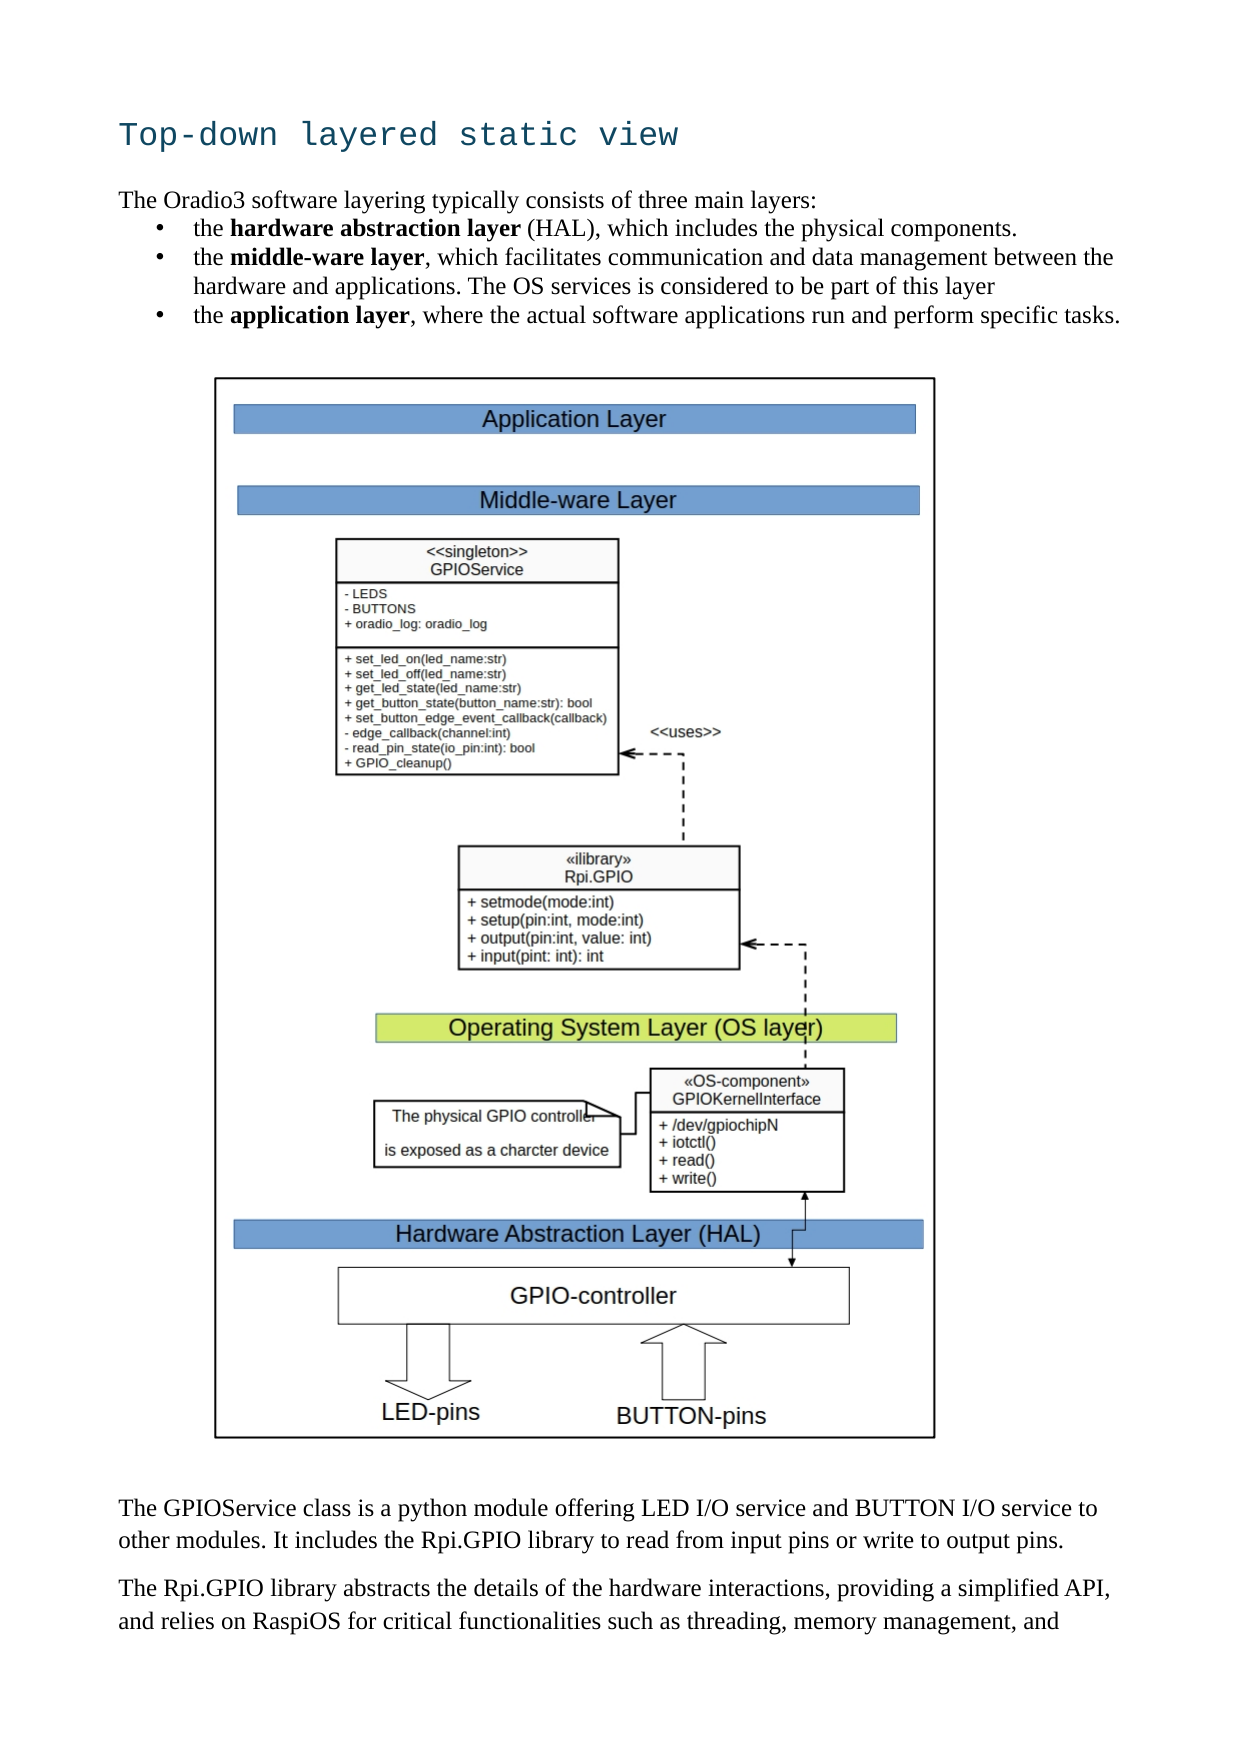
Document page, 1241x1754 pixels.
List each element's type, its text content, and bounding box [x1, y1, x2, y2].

list the middle-ware layer, which facilitates communication and data management between the hardware and applications. The OS services is considered to be part of this layer [156, 242, 1122, 300]
list the hardware abstraction layer (HAL), which includes the physical components. [156, 213, 1122, 242]
picture [177, 340, 972, 1464]
list the application layer, where the actual software applications run and perform specific tasks. [156, 300, 1122, 328]
text The Rpi.GPIO library abstracts the details of the hardware interactions, providing a simplified API, and relies on RaspiOS for critical functionalities such as threading, memory management, and [118, 1573, 1122, 1635]
text The GPIOService class is a python module offering LED I/O service and BUTTON I/O service to other modules. It includes the Rpi.GPIO library to read from input pins or write to output pins. [118, 1493, 1122, 1554]
text The Oradio3 software layering typically consists of three main layers: [118, 185, 1122, 213]
subtitle Top-down layered static view [118, 118, 1122, 156]
